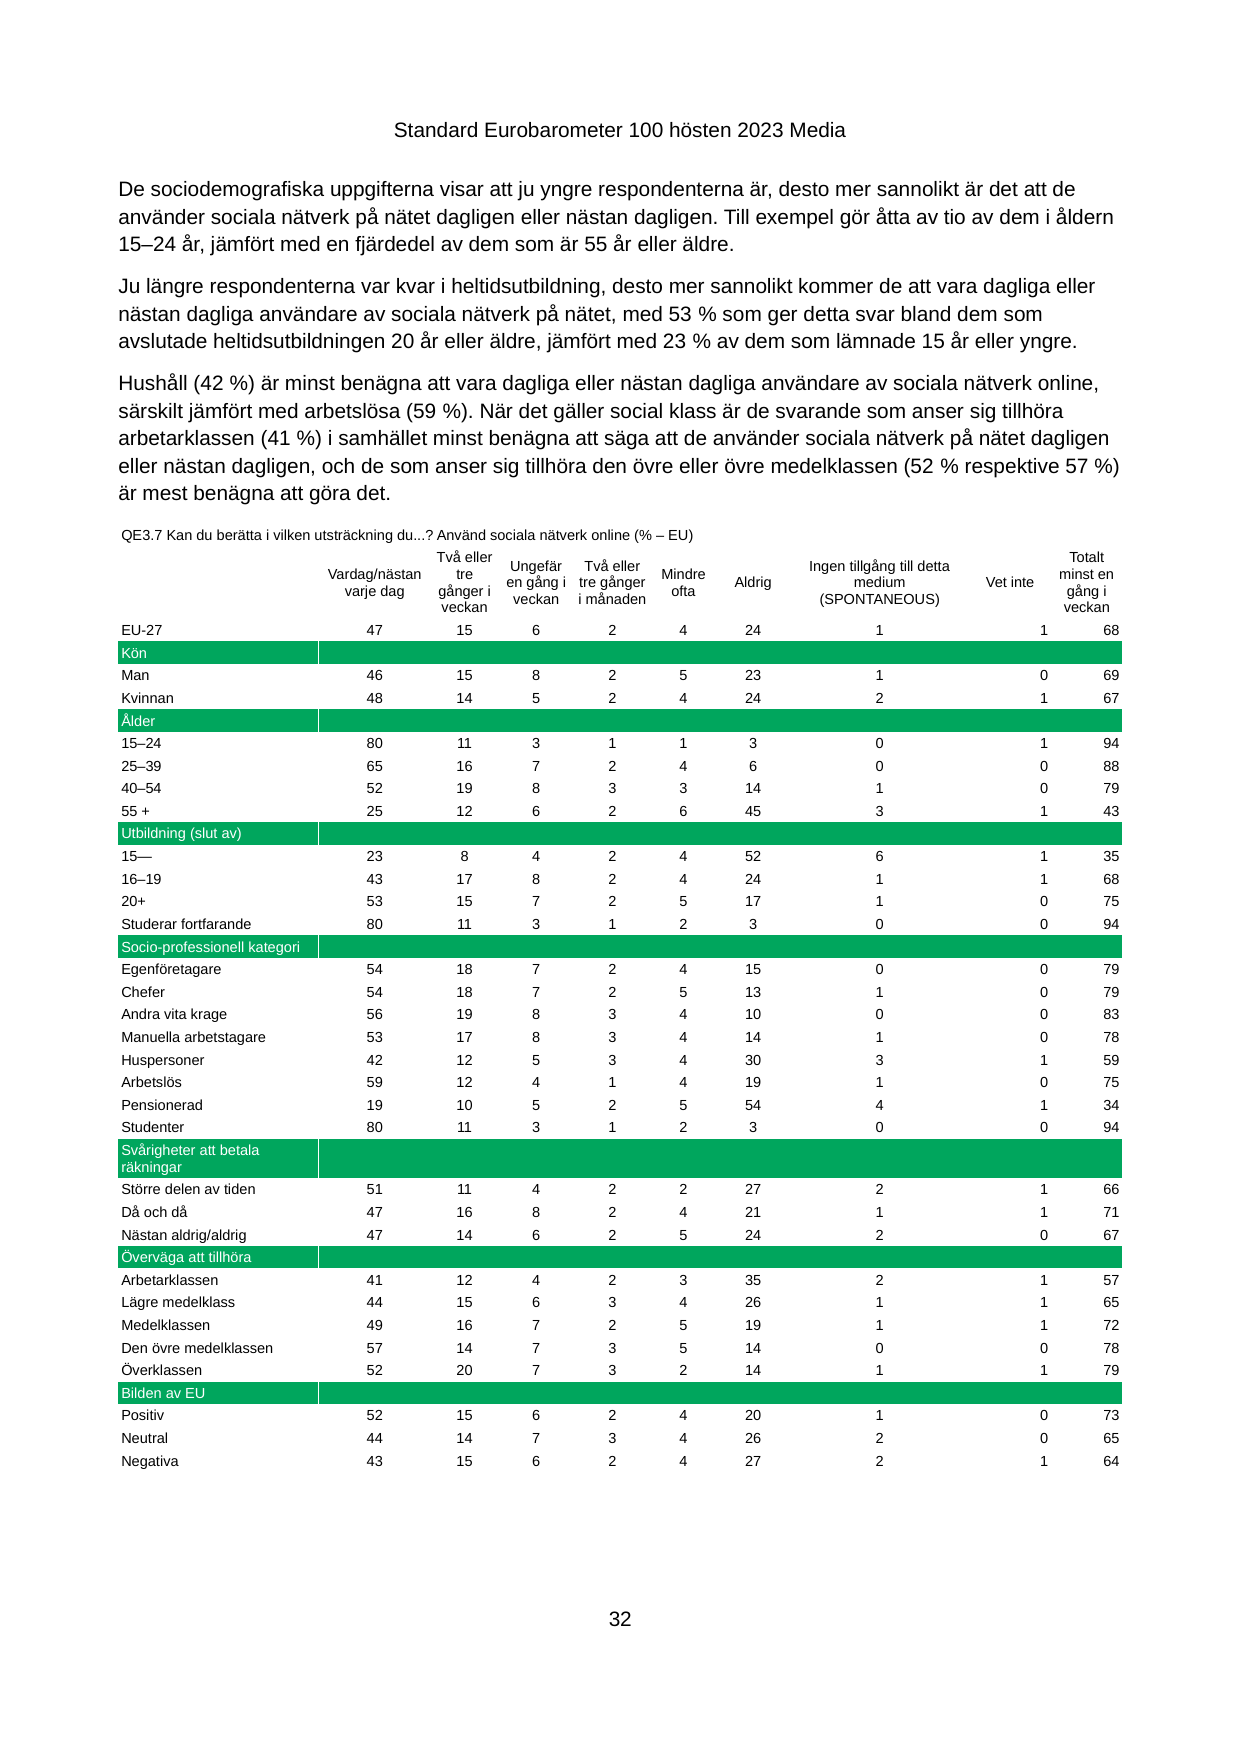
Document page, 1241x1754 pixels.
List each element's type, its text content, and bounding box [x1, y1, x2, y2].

table_cell 52 [319, 777, 431, 800]
table_cell 0 [969, 664, 1051, 687]
table_cell 0 [969, 1223, 1051, 1246]
table_cell 3 [574, 1026, 651, 1048]
table_cell 1 [790, 981, 969, 1003]
table_cell 15 [431, 1291, 498, 1314]
table_cell 3 [498, 1116, 574, 1139]
table_cell Utbildning (slut av) [118, 822, 318, 845]
table_cell 79 [1051, 981, 1122, 1003]
table_cell [319, 822, 431, 845]
table_cell 21 [716, 1201, 790, 1223]
table_cell 7 [498, 958, 574, 981]
table_cell Totalt minst en gång i veckan [1051, 546, 1122, 619]
table_cell [651, 1246, 716, 1268]
table_cell 0 [969, 1003, 1051, 1026]
table_cell [498, 1382, 574, 1404]
table_cell 2 [790, 1449, 969, 1472]
table_cell 1 [790, 664, 969, 687]
table_cell 67 [1051, 1223, 1122, 1246]
table_cell 18 [431, 981, 498, 1003]
table_cell 52 [716, 845, 790, 867]
table_cell [651, 709, 716, 732]
table_cell 65 [1051, 1427, 1122, 1449]
table_cell [716, 1382, 790, 1404]
table_cell 12 [431, 1071, 498, 1093]
table_cell 1 [969, 1269, 1051, 1291]
table_cell Den övre medelklassen [118, 1336, 318, 1359]
table_cell 2 [790, 687, 969, 709]
table_cell 78 [1051, 1336, 1122, 1359]
table_cell 19 [716, 1314, 790, 1336]
table_cell [790, 1246, 969, 1268]
table_cell 25 [319, 800, 431, 822]
table_cell 2 [574, 619, 651, 641]
table_cell [574, 1382, 651, 1404]
table_cell 2 [574, 687, 651, 709]
table_cell 1 [969, 1094, 1051, 1116]
table_cell 40–54 [118, 777, 318, 800]
table_cell 3 [716, 1116, 790, 1139]
table_cell 27 [716, 1178, 790, 1201]
table_cell 15— [118, 845, 318, 867]
table_cell 1 [574, 1116, 651, 1139]
table_cell 0 [790, 1336, 969, 1359]
table_cell [716, 935, 790, 958]
table_cell 6 [716, 755, 790, 777]
table_cell 26 [716, 1427, 790, 1449]
table_cell Studerar fortfarande [118, 913, 318, 935]
table_cell 54 [319, 958, 431, 981]
table_cell 1 [790, 1071, 969, 1093]
table_cell 2 [574, 1201, 651, 1223]
table_cell 4 [790, 1094, 969, 1116]
table_cell 2 [790, 1223, 969, 1246]
table_cell 15–24 [118, 732, 318, 754]
table_cell 5 [498, 1094, 574, 1116]
table_cell [574, 935, 651, 958]
table_cell 71 [1051, 1201, 1122, 1223]
table_cell [1051, 1246, 1122, 1268]
table_cell 6 [498, 1449, 574, 1472]
table_cell 94 [1051, 913, 1122, 935]
table_cell Positiv [118, 1404, 318, 1427]
table_cell 79 [1051, 1359, 1122, 1382]
table_cell 52 [319, 1404, 431, 1427]
table_cell 0 [790, 1003, 969, 1026]
table_cell Kön [118, 641, 318, 664]
table_cell 4 [651, 1404, 716, 1427]
table_cell Kvinnan [118, 687, 318, 709]
table_cell 1 [790, 868, 969, 890]
table_cell [431, 822, 498, 845]
table_cell 1 [969, 1314, 1051, 1336]
table_cell 16 [431, 1201, 498, 1223]
table_cell 1 [969, 1291, 1051, 1314]
table_cell 24 [716, 619, 790, 641]
table_cell 35 [716, 1269, 790, 1291]
table_cell 12 [431, 1269, 498, 1291]
table_cell 4 [651, 1449, 716, 1472]
table_cell 8 [498, 777, 574, 800]
table_cell 8 [431, 845, 498, 867]
table_cell 69 [1051, 664, 1122, 687]
table_cell [790, 709, 969, 732]
table_cell 10 [716, 1003, 790, 1026]
table_cell 4 [651, 958, 716, 981]
table_cell 20+ [118, 890, 318, 913]
table_cell [574, 1246, 651, 1268]
table_cell [498, 822, 574, 845]
table_cell 5 [651, 890, 716, 913]
table_cell [969, 822, 1051, 845]
table_cell 6 [651, 800, 716, 822]
table_cell 1 [969, 687, 1051, 709]
table_cell 19 [716, 1071, 790, 1093]
table_cell 68 [1051, 619, 1122, 641]
table_cell 14 [716, 1336, 790, 1359]
table_cell 2 [574, 981, 651, 1003]
table_cell Studenter [118, 1116, 318, 1139]
table_cell [574, 641, 651, 664]
table_cell 4 [651, 1201, 716, 1223]
table_cell [498, 641, 574, 664]
table_cell [969, 935, 1051, 958]
table_cell 14 [716, 1359, 790, 1382]
table_cell 26 [716, 1291, 790, 1314]
table_cell Neutral [118, 1427, 318, 1449]
table_cell Medelklassen [118, 1314, 318, 1336]
table_cell [319, 935, 431, 958]
table_cell 2 [574, 1223, 651, 1246]
table_cell 15 [431, 1404, 498, 1427]
table_cell 2 [574, 1094, 651, 1116]
table_cell 0 [969, 1427, 1051, 1449]
table_cell 7 [498, 1314, 574, 1336]
table_cell Vardag/nästan varje dag [319, 546, 431, 619]
table_cell [431, 935, 498, 958]
table_cell 2 [574, 664, 651, 687]
table_cell 4 [651, 868, 716, 890]
table_cell 68 [1051, 868, 1122, 890]
table_cell 11 [431, 1116, 498, 1139]
table_cell 2 [651, 1359, 716, 1382]
table_cell 20 [716, 1404, 790, 1427]
table_cell Chefer [118, 981, 318, 1003]
table_cell Lägre medelklass [118, 1291, 318, 1314]
table_cell Ålder [118, 709, 318, 732]
table_cell 2 [574, 958, 651, 981]
table_cell [969, 641, 1051, 664]
table_cell 4 [651, 1291, 716, 1314]
table_cell 0 [969, 1071, 1051, 1093]
table_cell 43 [319, 1449, 431, 1472]
table_cell 66 [1051, 1178, 1122, 1201]
table_cell 14 [431, 1223, 498, 1246]
table_cell 1 [790, 619, 969, 641]
table_cell Två eller tre gånger i månaden [574, 546, 651, 619]
table_cell Negativa [118, 1449, 318, 1472]
table_cell 94 [1051, 732, 1122, 754]
text Hushåll (42 %) är minst benägna att vara dagliga eller nästan dagliga användare av sociala nätverk online, särskilt jämfört med arbetslösa (59 %). När det gäller social klass är de svarande som anser sig tillhöra arbetarklassen (41 %) i samhället minst benägna att säga att de använder sociala nätverk på nätet dagligen eller nästan dagligen, och de som anser sig tillhöra den övre eller övre medelklassen (52 % respektive 57 %) är mest benägna att göra det. [118, 371, 1122, 505]
table_cell [716, 641, 790, 664]
table_cell 7 [498, 755, 574, 777]
table_cell 0 [969, 958, 1051, 981]
table_cell [651, 935, 716, 958]
table_cell [574, 709, 651, 732]
table_cell 53 [319, 1026, 431, 1048]
table_cell 49 [319, 1314, 431, 1336]
table_cell [319, 1139, 431, 1178]
table_cell 59 [319, 1071, 431, 1093]
table_cell 3 [574, 1359, 651, 1382]
table_cell [651, 1139, 716, 1178]
table_cell 0 [790, 1116, 969, 1139]
table_cell [319, 1246, 431, 1268]
table_cell 7 [498, 981, 574, 1003]
table_cell Manuella arbetstagare [118, 1026, 318, 1048]
table_cell 41 [319, 1269, 431, 1291]
table_cell 3 [574, 1048, 651, 1071]
table_cell 1 [969, 1201, 1051, 1223]
table_cell Överväga att tillhöra [118, 1246, 318, 1268]
table_cell 0 [969, 890, 1051, 913]
table_cell 1 [574, 913, 651, 935]
table_cell 7 [498, 890, 574, 913]
table_cell [1051, 641, 1122, 664]
table_cell 56 [319, 1003, 431, 1026]
table_cell 64 [1051, 1449, 1122, 1472]
table_cell 75 [1051, 890, 1122, 913]
table_cell 1 [969, 1449, 1051, 1472]
table_cell 2 [651, 913, 716, 935]
table_cell 43 [319, 868, 431, 890]
table_cell 47 [319, 1201, 431, 1223]
table_cell 2 [574, 1269, 651, 1291]
table_cell [118, 546, 318, 619]
table_cell 12 [431, 1048, 498, 1071]
table_cell Svårigheter att betala räkningar [118, 1139, 318, 1178]
table_cell 0 [969, 913, 1051, 935]
table_cell 0 [969, 1404, 1051, 1427]
table_cell 8 [498, 1026, 574, 1048]
table_cell [969, 1382, 1051, 1404]
table_cell 15 [716, 958, 790, 981]
table_cell 7 [498, 1427, 574, 1449]
text Ju längre respondenterna var kvar i heltidsutbildning, desto mer sannolikt kommer de att vara dagliga eller nästan dagliga användare av sociala nätverk på nätet, med 53 % som ger detta svar bland dem som avslutade heltidsutbildningen 20 år eller äldre, jämfört med 23 % av dem som lämnade 15 år eller yngre. [118, 274, 1122, 353]
text De sociodemografiska uppgifterna visar att ju yngre respondenterna är, desto mer sannolikt är det att de använder sociala nätverk på nätet dagligen eller nästan dagligen. Till exempel gör åtta av tio av dem i åldern 15–24 år, jämfört med en fjärdedel av dem som är 55 år eller äldre. [118, 177, 1122, 256]
table_cell 2 [651, 1116, 716, 1139]
table_cell [498, 935, 574, 958]
table_cell 5 [498, 1048, 574, 1071]
table_cell 46 [319, 664, 431, 687]
table_cell 1 [790, 1404, 969, 1427]
table_cell Vet inte [969, 546, 1051, 619]
table_cell 0 [969, 777, 1051, 800]
table_cell 2 [574, 845, 651, 867]
table_cell [716, 709, 790, 732]
table_cell 5 [498, 687, 574, 709]
table_cell 15 [431, 1449, 498, 1472]
table_cell 1 [651, 732, 716, 754]
table_cell 11 [431, 913, 498, 935]
table_cell 78 [1051, 1026, 1122, 1048]
table_cell 54 [716, 1094, 790, 1116]
table_cell Mindre ofta [651, 546, 716, 619]
table_cell 83 [1051, 1003, 1122, 1026]
table_cell 51 [319, 1178, 431, 1201]
table_cell [716, 1246, 790, 1268]
table_cell Andra vita krage [118, 1003, 318, 1026]
table_cell 17 [431, 1026, 498, 1048]
table_cell 79 [1051, 777, 1122, 800]
table_cell 17 [431, 868, 498, 890]
table_cell 4 [498, 1071, 574, 1093]
table_cell 3 [716, 913, 790, 935]
table_cell [1051, 935, 1122, 958]
table_cell Man [118, 664, 318, 687]
table_cell 6 [790, 845, 969, 867]
table_cell 1 [574, 732, 651, 754]
table_cell [969, 1139, 1051, 1178]
table_cell Då och då [118, 1201, 318, 1223]
table_cell [651, 1382, 716, 1404]
table_cell 6 [498, 800, 574, 822]
table_cell 2 [790, 1427, 969, 1449]
table_cell 57 [1051, 1269, 1122, 1291]
table_cell 23 [716, 664, 790, 687]
table_cell Ungefär en gång i veckan [498, 546, 574, 619]
table_cell [969, 1246, 1051, 1268]
table_cell 59 [1051, 1048, 1122, 1071]
table_cell 44 [319, 1291, 431, 1314]
table_cell 14 [431, 1336, 498, 1359]
table_cell [431, 1139, 498, 1178]
table_cell 3 [574, 1336, 651, 1359]
table_cell 19 [431, 777, 498, 800]
table_cell 19 [431, 1003, 498, 1026]
table_cell 16 [431, 1314, 498, 1336]
table_cell 4 [651, 619, 716, 641]
table_cell [319, 1382, 431, 1404]
table_cell 2 [574, 1178, 651, 1201]
table_cell 1 [790, 1026, 969, 1048]
table_cell 5 [651, 1094, 716, 1116]
table_cell 24 [716, 1223, 790, 1246]
table_cell 3 [790, 1048, 969, 1071]
table_cell 3 [574, 1427, 651, 1449]
table_cell 3 [574, 1003, 651, 1026]
table_cell 5 [651, 1223, 716, 1246]
table_cell 1 [969, 1048, 1051, 1071]
table_cell 2 [574, 1404, 651, 1427]
table_cell 4 [651, 1427, 716, 1449]
table_cell 4 [498, 845, 574, 867]
table_cell Arbetarklassen [118, 1269, 318, 1291]
table_cell Större delen av tiden [118, 1178, 318, 1201]
table_cell 8 [498, 868, 574, 890]
table_cell 52 [319, 1359, 431, 1382]
table_cell 5 [651, 1314, 716, 1336]
table_cell 3 [574, 777, 651, 800]
table_cell 45 [716, 800, 790, 822]
table_cell 5 [651, 981, 716, 1003]
table_cell 8 [498, 664, 574, 687]
table_cell 4 [651, 1026, 716, 1048]
table_cell 4 [651, 845, 716, 867]
table_cell Pensionerad [118, 1094, 318, 1116]
table_cell 0 [969, 1026, 1051, 1048]
table_cell 42 [319, 1048, 431, 1071]
table_cell Ingen tillgång till detta medium (SPONTANEOUS) [790, 546, 969, 619]
table_cell [498, 1139, 574, 1178]
table_cell 0 [969, 981, 1051, 1003]
table_cell 55 + [118, 800, 318, 822]
table_cell 1 [969, 1359, 1051, 1382]
table_cell 4 [498, 1178, 574, 1201]
table_cell 2 [574, 1314, 651, 1336]
table_cell [431, 1382, 498, 1404]
table_cell [431, 1246, 498, 1268]
table_cell 1 [969, 845, 1051, 867]
table_cell 14 [431, 1427, 498, 1449]
table_cell [431, 641, 498, 664]
table_cell 8 [498, 1201, 574, 1223]
table_cell Huspersoner [118, 1048, 318, 1071]
table_cell [498, 1246, 574, 1268]
table_cell 2 [651, 1178, 716, 1201]
table_cell 4 [651, 1048, 716, 1071]
table_cell Egenföretagare [118, 958, 318, 981]
table_cell 10 [431, 1094, 498, 1116]
table_cell 4 [498, 1269, 574, 1291]
table_cell 6 [498, 1404, 574, 1427]
table_cell 16 [431, 755, 498, 777]
table_cell 1 [574, 1071, 651, 1093]
table_cell EU-27 [118, 619, 318, 641]
table_cell 0 [790, 732, 969, 754]
table_cell 0 [790, 755, 969, 777]
table_cell 48 [319, 687, 431, 709]
table_cell Överklassen [118, 1359, 318, 1382]
table_cell 2 [790, 1269, 969, 1291]
table_cell 0 [790, 913, 969, 935]
table_cell 0 [790, 958, 969, 981]
table_cell 19 [319, 1094, 431, 1116]
table_cell Socio-professionell kategori [118, 935, 318, 958]
table_cell 23 [319, 845, 431, 867]
table_cell 3 [574, 1291, 651, 1314]
table_cell [790, 641, 969, 664]
table_cell Arbetslös [118, 1071, 318, 1093]
table_cell 47 [319, 619, 431, 641]
table_cell 3 [716, 732, 790, 754]
table_cell 6 [498, 1291, 574, 1314]
table_cell Aldrig [716, 546, 790, 619]
table_cell 5 [651, 664, 716, 687]
table_cell 1 [790, 1359, 969, 1382]
table_cell 18 [431, 958, 498, 981]
table_cell 1 [969, 868, 1051, 890]
table_cell 65 [1051, 1291, 1122, 1314]
table_cell 3 [498, 732, 574, 754]
table_cell 24 [716, 868, 790, 890]
table_cell 80 [319, 913, 431, 935]
table_cell [651, 822, 716, 845]
table_cell 6 [498, 1223, 574, 1246]
table_cell 34 [1051, 1094, 1122, 1116]
table_cell 54 [319, 981, 431, 1003]
table_cell 94 [1051, 1116, 1122, 1139]
table_cell 1 [790, 1314, 969, 1336]
table_cell [790, 1382, 969, 1404]
table_cell 1 [790, 890, 969, 913]
table_cell 17 [716, 890, 790, 913]
table_cell 3 [651, 777, 716, 800]
table_cell 44 [319, 1427, 431, 1449]
table_cell 3 [790, 800, 969, 822]
table_cell 8 [498, 1003, 574, 1026]
table_cell [790, 935, 969, 958]
table_cell [498, 709, 574, 732]
table_cell 14 [716, 1026, 790, 1048]
table_cell 1 [969, 1178, 1051, 1201]
table_cell 5 [651, 1336, 716, 1359]
table_cell [1051, 709, 1122, 732]
table_cell 1 [790, 1291, 969, 1314]
table_cell 7 [498, 1359, 574, 1382]
table_cell [1051, 1139, 1122, 1178]
table_cell 16–19 [118, 868, 318, 890]
table_cell 3 [651, 1269, 716, 1291]
table_cell 4 [651, 687, 716, 709]
table_cell Nästan aldrig/aldrig [118, 1223, 318, 1246]
table_cell 12 [431, 800, 498, 822]
table_cell [319, 641, 431, 664]
table_cell 25–39 [118, 755, 318, 777]
table_cell [716, 1139, 790, 1178]
table_cell [716, 822, 790, 845]
table_header [969, 523, 1051, 546]
table_cell [1051, 822, 1122, 845]
table_cell 6 [498, 619, 574, 641]
table_cell 2 [574, 1449, 651, 1472]
table_header QE3.7 Kan du berätta i vilken utsträckning du...? Använd sociala nätverk online (% – EU) [118, 523, 969, 546]
table_cell 80 [319, 732, 431, 754]
table_cell 75 [1051, 1071, 1122, 1093]
table_cell 65 [319, 755, 431, 777]
table_cell 27 [716, 1449, 790, 1472]
table_cell 15 [431, 664, 498, 687]
table_cell Bilden av EU [118, 1382, 318, 1404]
table_cell 2 [574, 800, 651, 822]
table_cell 35 [1051, 845, 1122, 867]
table_cell 43 [1051, 800, 1122, 822]
table_cell 1 [790, 1201, 969, 1223]
table_cell 3 [498, 913, 574, 935]
table_header [1051, 523, 1122, 546]
table_cell 14 [716, 777, 790, 800]
table_cell Två eller tre gånger i veckan [431, 546, 498, 619]
table_cell 13 [716, 981, 790, 1003]
table_cell 11 [431, 732, 498, 754]
table_cell 57 [319, 1336, 431, 1359]
table_cell [1051, 1382, 1122, 1404]
table_cell [319, 709, 431, 732]
table_cell 24 [716, 687, 790, 709]
table_cell 73 [1051, 1404, 1122, 1427]
table_cell 80 [319, 1116, 431, 1139]
table_cell [574, 1139, 651, 1178]
table_cell 0 [969, 1336, 1051, 1359]
table_cell 79 [1051, 958, 1122, 981]
table_cell 0 [969, 1116, 1051, 1139]
table_cell 30 [716, 1048, 790, 1071]
table_cell 15 [431, 619, 498, 641]
table_cell 67 [1051, 687, 1122, 709]
table_cell 2 [574, 868, 651, 890]
table_cell [790, 1139, 969, 1178]
table_cell 88 [1051, 755, 1122, 777]
table_cell 1 [969, 800, 1051, 822]
table_cell 11 [431, 1178, 498, 1201]
table_cell 47 [319, 1223, 431, 1246]
table_cell 1 [969, 619, 1051, 641]
table_cell 4 [651, 1003, 716, 1026]
table_cell [790, 822, 969, 845]
table_cell 53 [319, 890, 431, 913]
table_cell 7 [498, 1336, 574, 1359]
table_cell 2 [574, 890, 651, 913]
table_cell 20 [431, 1359, 498, 1382]
table_cell 72 [1051, 1314, 1122, 1336]
table_cell [574, 822, 651, 845]
table_cell 15 [431, 890, 498, 913]
table_cell 2 [574, 755, 651, 777]
table_cell [431, 709, 498, 732]
table_cell [969, 709, 1051, 732]
table_cell 2 [790, 1178, 969, 1201]
table_cell 4 [651, 755, 716, 777]
table_cell 1 [969, 732, 1051, 754]
table_cell 0 [969, 755, 1051, 777]
table_cell 4 [651, 1071, 716, 1093]
table_cell [651, 641, 716, 664]
table_cell 1 [790, 777, 969, 800]
table_cell 14 [431, 687, 498, 709]
